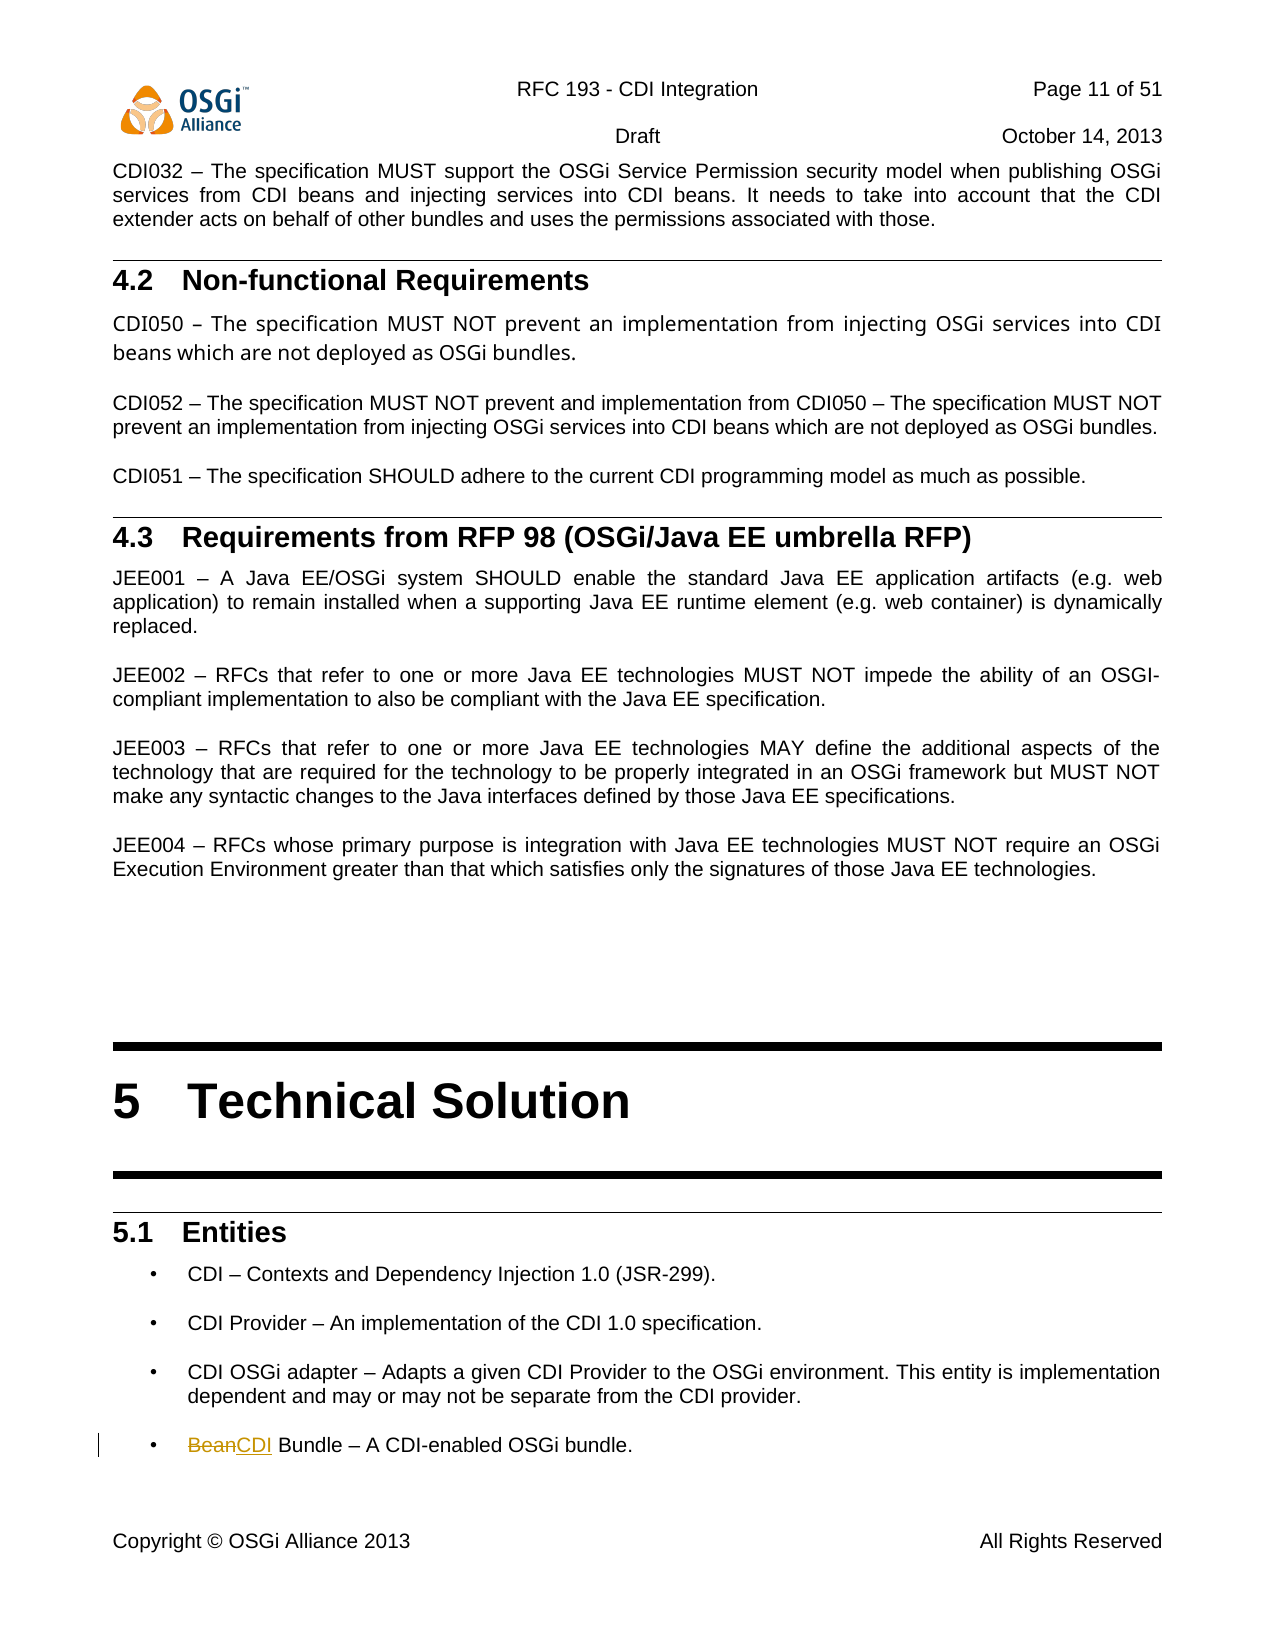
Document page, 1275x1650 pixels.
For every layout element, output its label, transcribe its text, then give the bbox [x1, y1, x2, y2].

text JEE002 – RFCs that refer to one or more Java EE technologies MUST NOT impede the ability of an OSGI-compliant implementation to also be compliant with the Java EE specification. [112, 663, 1162, 711]
list CDI Provider – An implementation of the CDI 1.0 specification. [150, 1311, 1162, 1334]
list CDI – Contexts and Dependency Injection 1.0 (JSR-299). [150, 1261, 1162, 1286]
text CDI050 – The specification MUST NOT prevent an implementation from injecting OSGi services into CDI beans which are not deployed as OSGi bundles. [112, 309, 1162, 366]
text JEE004 – RFCs whose primary purpose is integration with Java EE technologies MUST NOT require an OSGi Execution Environment greater than that which satisfies only the signatures of those Java EE technologies. [112, 833, 1162, 881]
subtitle Non-functional Requirements [112, 261, 1162, 297]
subtitle Technical Solution [112, 1043, 1162, 1179]
text JEE001 – A Java EE/OSGi system SHOULD enable the standard Java EE application artifacts (e.g. web application) to remain installed when a supporting Java EE runtime element (e.g. web container) is dynamically replaced. [112, 566, 1162, 638]
subtitle Entities [112, 1213, 1162, 1249]
text CDI052 – The specification MUST NOT prevent and implementation from CDI050 – The specification MUST NOT prevent an implementation from injecting OSGi services into CDI beans which are not deployed as OSGi bundles. [112, 391, 1162, 439]
text CDI032 – The specification MUST support the OSGi Service Permission security model when publishing OSGi services from CDI beans and injecting services into CDI beans. It needs to take into account that the CDI extender acts on behalf of other bundles and uses the permissions associated with those. [112, 159, 1162, 231]
list CDI Bundle – A CDI-enabled OSGi bundle. [150, 1433, 1162, 1457]
subtitle Requirements from RFP 98 (OSGi/Java EE umbrella RFP) [112, 518, 1162, 554]
text CDI051 – The specification SHOULD adhere to the current CDI programming model as much as possible. [112, 464, 1162, 488]
picture [113, 78, 257, 142]
text JEE003 – RFCs that refer to one or more Java EE technologies MAY define the additional aspects of the technology that are required for the technology to be properly integrated in an OSGi framework but MUST NOT make any syntactic changes to the Java interfaces defined by those Java EE specifications. [112, 736, 1162, 808]
list CDI OSGi adapter – Adapts a given CDI Provider to the OSGi environment. This entity is implementation dependent and may or may not be separate from the CDI provider. [150, 1359, 1162, 1408]
